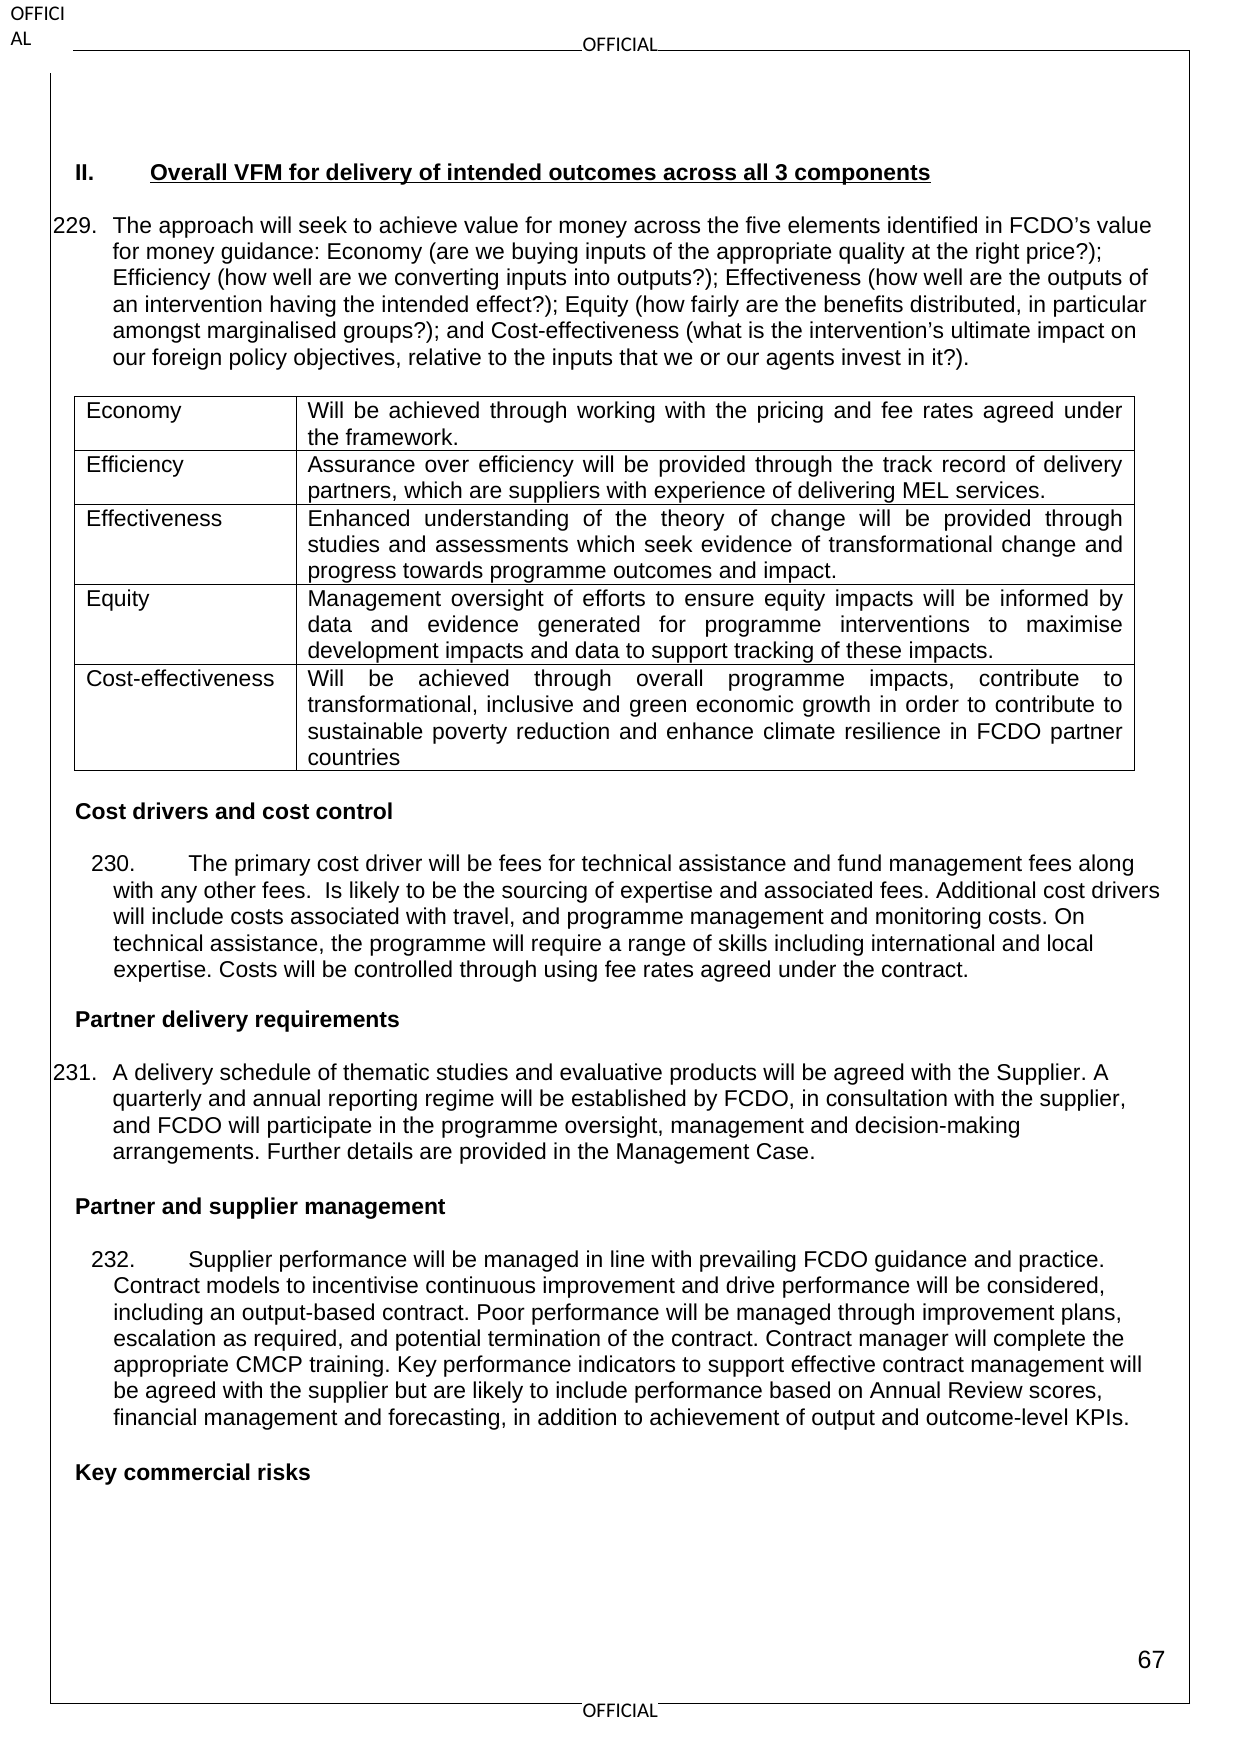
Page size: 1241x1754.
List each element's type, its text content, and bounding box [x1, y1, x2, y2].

subtitle Overall VFM for delivery of intended outcomes across all 3 components [75, 159, 1165, 185]
text Partner delivery requirements [75, 1006, 1165, 1032]
list Supplier performance will be managed in line with prevailing FCDO guidance and practice. Contract models to incentivise continuous improvement and drive performance will be considered, including an output-based contract. Poor performance will be managed through improvement plans, escalation as required, and potential termination of the contract. Contract manager will complete the appropriate CMCP training. Key performance indicators to support effective contract management will be agreed with the supplier but are likely to include performance based on Annual Review scores, financial management and forecasting, in addition to achievement of output and outcome-level KPIs. [113, 1246, 1165, 1430]
table_cell Assurance over efficiency will be provided through the track record of delivery partners, which are suppliers with experience of delivering MEL services. [297, 451, 1134, 504]
text Cost drivers and cost control [75, 798, 1165, 824]
table_cell Effectiveness [75, 505, 296, 584]
list The primary cost driver will be fees for technical assistance and fund management fees along with any other fees. Is likely to be the sourcing of expertise and associated fees. Additional cost drivers will include costs associated with travel, and programme management and monitoring costs. On technical assistance, the programme will require a range of skills including international and local expertise. Costs will be controlled through using fee rates agreed under the contract. [113, 850, 1165, 982]
table_cell Efficiency [75, 451, 296, 504]
text Partner and supplier management [75, 1193, 1165, 1219]
table_cell Enhanced understanding of the theory of change will be provided through studies and assessments which seek evidence of transformational change and progress towards programme outcomes and impact. [297, 505, 1134, 584]
table_header Will be achieved through working with the pricing and fee rates agreed under the framework. [297, 397, 1134, 450]
table_cell Equity [75, 585, 296, 664]
list A delivery schedule of thematic studies and evaluative products will be agreed with the Supplier. A quarterly and annual reporting regime will be established by FCDO, in consultation with the supplier, and FCDO will participate in the programme oversight, management and decision-making arrangements. Further details are provided in the Management Case. [75, 1059, 1165, 1164]
table_cell Will be achieved through overall programme impacts, contribute to transformational, inclusive and green economic growth in order to contribute to sustainable poverty reduction and enhance climate resilience in FCDO partner countries [297, 665, 1134, 770]
text Key commercial risks [75, 1459, 1165, 1485]
table_header Economy [75, 397, 296, 450]
list The approach will seek to achieve value for money across the five elements identified in FCDO’s value for money guidance: Economy (are we buying inputs of the appropriate quality at the right price?); Efficiency (how well are we converting inputs into outputs?); Effectiveness (how well are the outputs of an intervention having the intended effect?); Equity (how fairly are the benefits distributed, in particular amongst marginalised groups?); and Cost-effectiveness (what is the intervention’s ultimate impact on our foreign policy objectives, relative to the inputs that we or our agents invest in it?). [75, 212, 1165, 370]
table_cell Management oversight of efforts to ensure equity impacts will be informed by data and evidence generated for programme interventions to maximise development impacts and data to support tracking of these impacts. [297, 585, 1134, 664]
table_cell Cost-effectiveness [75, 665, 296, 770]
